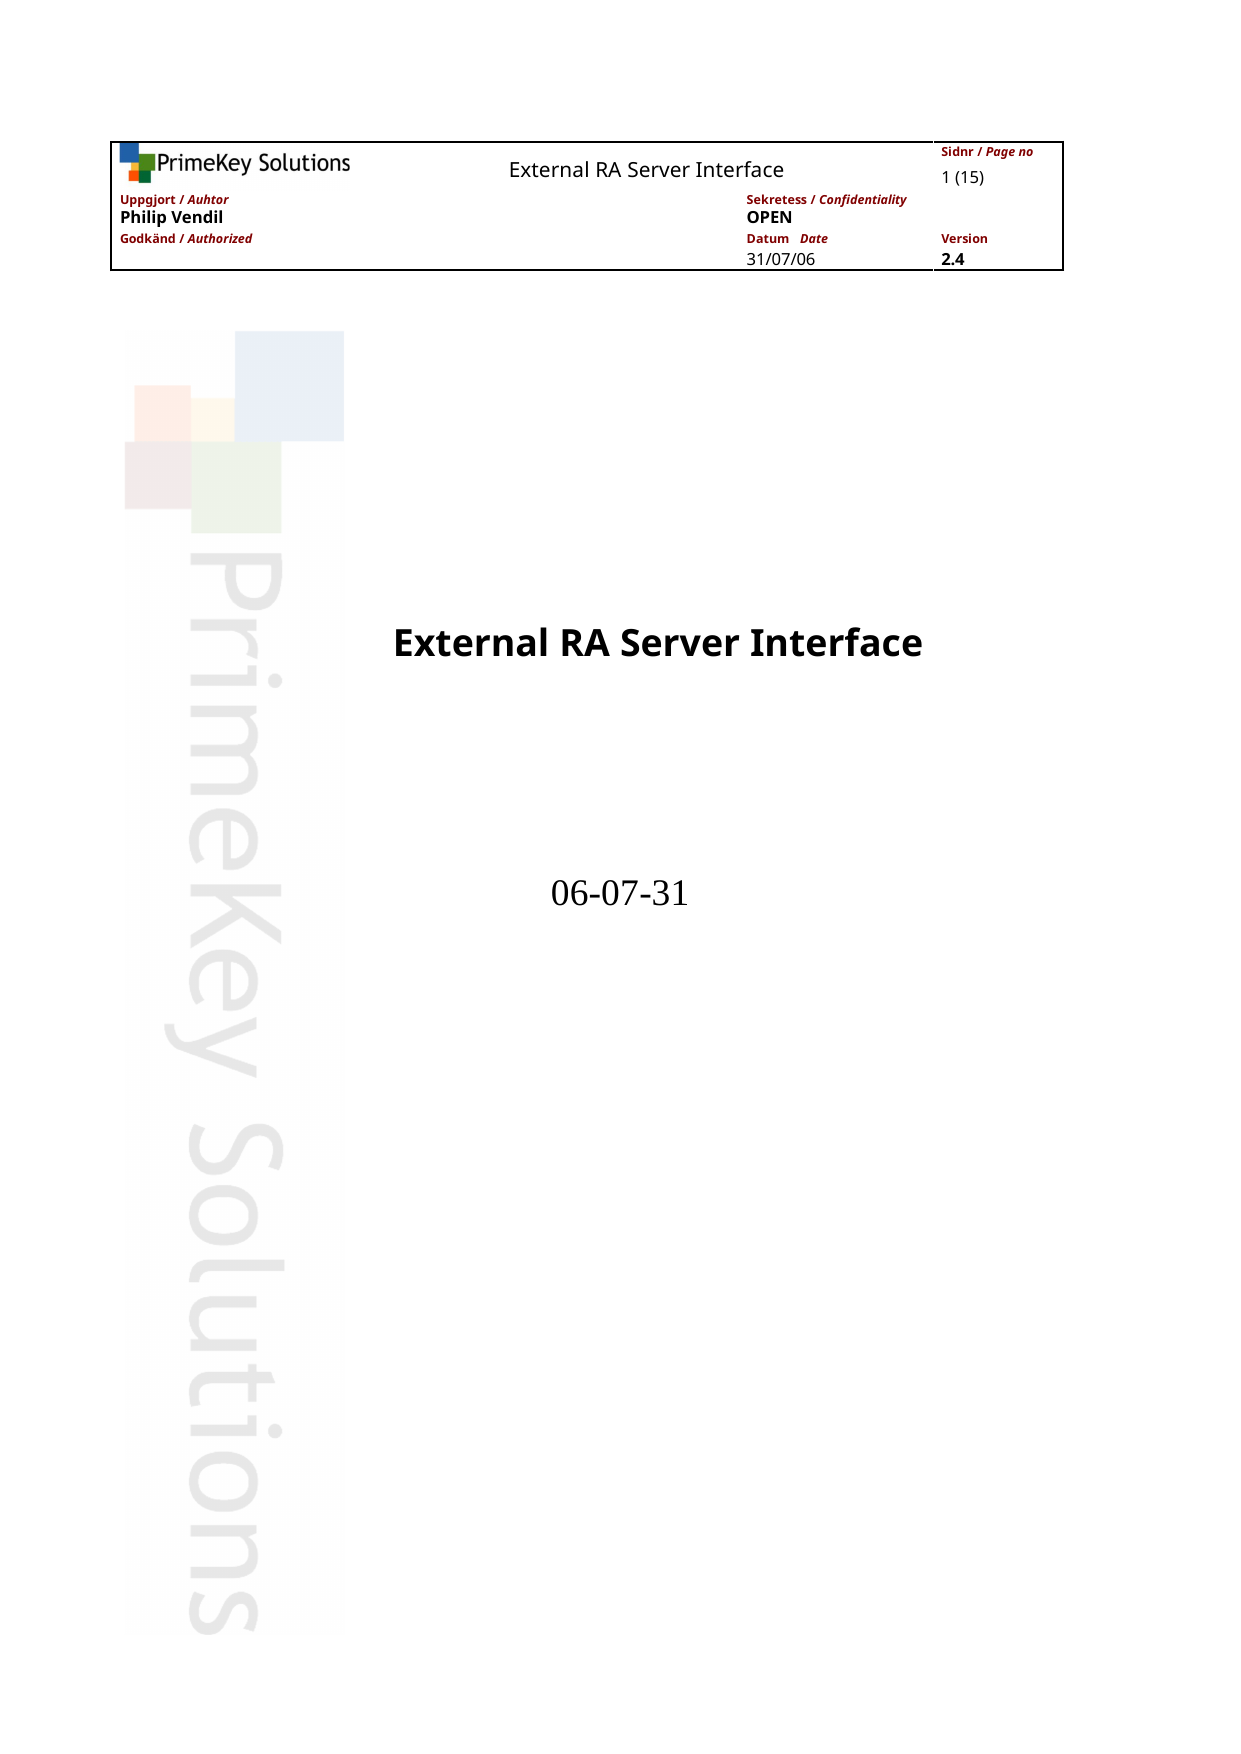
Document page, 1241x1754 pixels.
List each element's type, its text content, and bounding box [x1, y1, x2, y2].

title 06-07-31 [346, 872, 1122, 914]
picture [124, 330, 345, 1635]
title External RA Server Interface [123, 329, 1122, 1636]
title [118, 872, 123, 914]
